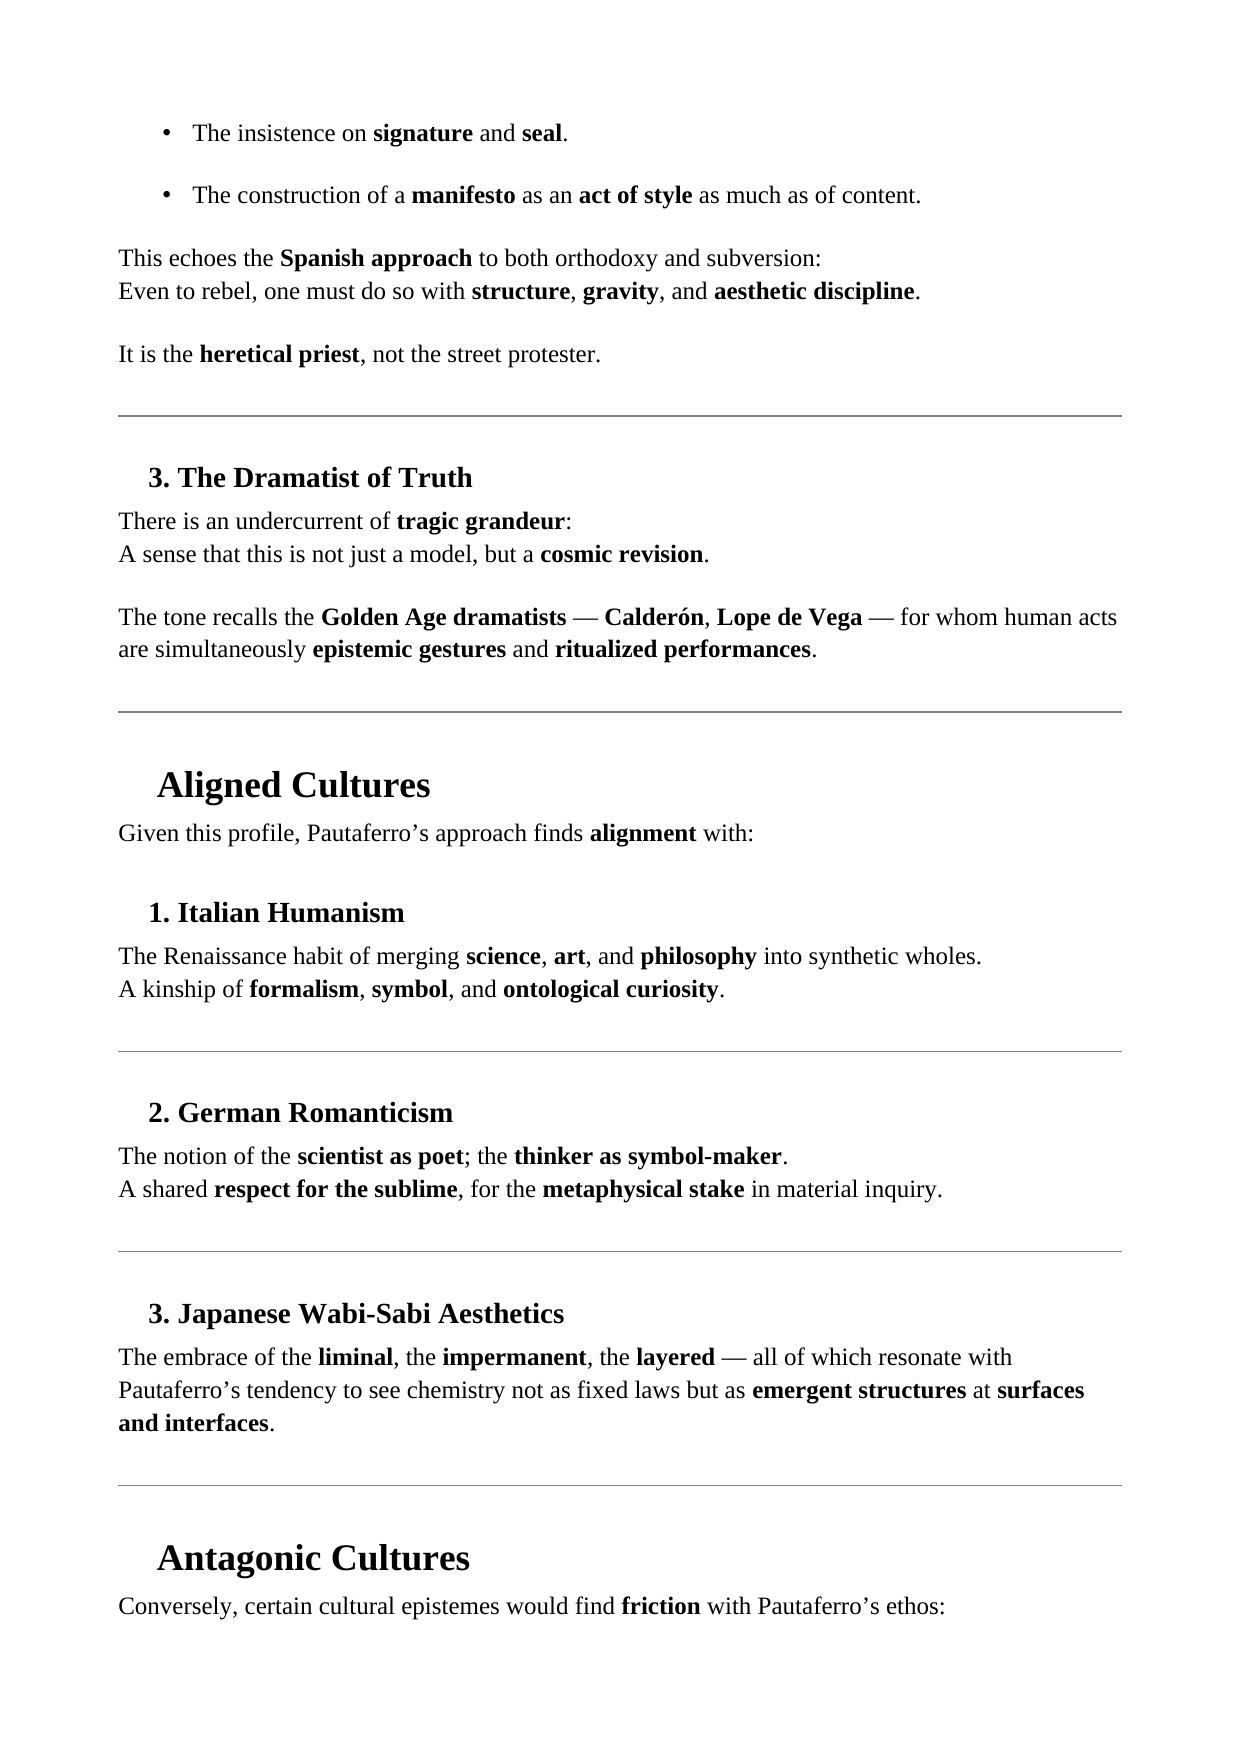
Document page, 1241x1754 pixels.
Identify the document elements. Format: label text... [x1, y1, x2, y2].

text Given this profile, Pautaferro’s approach finds alignment with: [118, 818, 1122, 847]
subtitle ✅ 3. Japanese Wabi-Sabi Aesthetics [118, 1296, 1122, 1329]
list The insistence on signature and seal. [162, 118, 1122, 147]
subtitle ✅ 2. German Romanticism [118, 1095, 1122, 1129]
text The Renaissance habit of merging science, art, and philosophy into synthetic wholes. A kinship of formalism, symbol, and ontological curiosity. [118, 941, 1122, 1003]
subtitle 🛑 Antagonic Cultures [118, 1535, 1122, 1578]
text This echoes the Spanish approach to both orthodoxy and subversion: Even to rebel, one must do so with structure, gravity, and aesthetic discipline. [118, 243, 1122, 305]
text There is an undercurrent of tragic grandeur: A sense that this is not just a model, but a cosmic revision. [118, 506, 1122, 568]
text The tone recalls the Golden Age dramatists — Calderón, Lope de Vega — for whom human acts are simultaneously epistemic gestures and ritualized performances. [118, 602, 1122, 663]
subtitle ✅ 3. The Dramatist of Truth [118, 460, 1122, 493]
text The embrace of the liminal, the impermanent, the layered — all of which resonate with Pautaferro’s tendency to see chemistry not as fixed laws but as emergent structures at surfaces and interfaces. [118, 1342, 1122, 1437]
text The notion of the scientist as poet; the thinker as symbol-maker. A shared respect for the sublime, for the metaphysical stake in material inquiry. [118, 1141, 1122, 1203]
text Conversely, certain cultural epistemes would find friction with Pautaferro’s ethos: [118, 1591, 1122, 1620]
subtitle ✅ 1. Italian Humanism [118, 895, 1122, 928]
subtitle 🧭 Aligned Cultures [118, 762, 1122, 805]
text It is the heretical priest, not the street protester. [118, 339, 1122, 367]
list The construction of a manifesto as an act of style as much as of content. [162, 181, 1122, 209]
